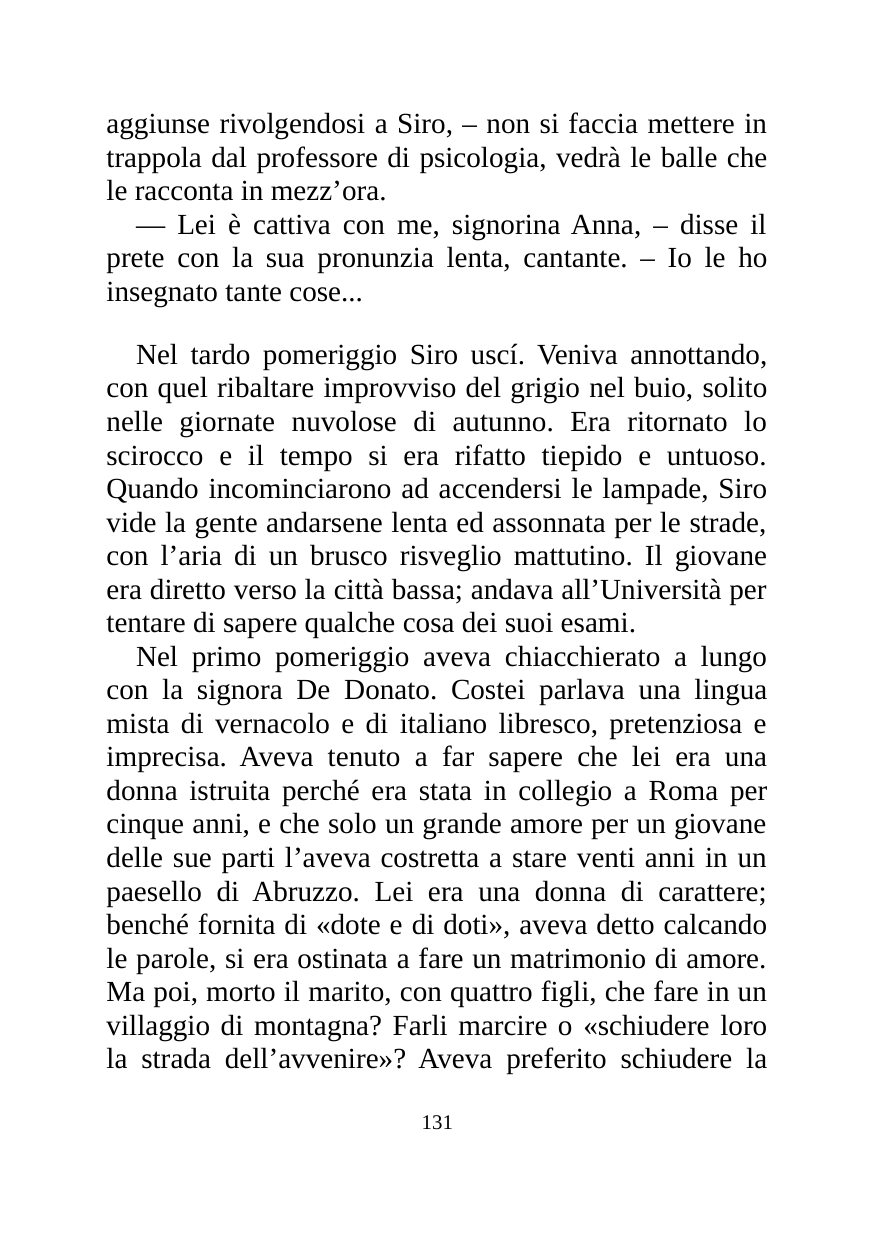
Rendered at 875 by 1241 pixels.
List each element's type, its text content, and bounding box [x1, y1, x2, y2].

text — Lei è cattiva con me, signorina Anna, – disse il prete con la sua pronunzia lenta, cantante. – Io le ho insegnato tante cose... [106, 207, 768, 307]
text Nel primo pomeriggio aveva chiacchierato a lungo con la signora De Donato. Costei parlava una lingua mista di vernacolo e di italiano libresco, pretenziosa e imprecisa. Aveva tenuto a far sapere che lei era una donna istruita perché era stata in collegio a Roma per cinque anni, e che solo un grande amore per un giovane delle sue parti l’aveva costretta a stare venti anni in un paesello di Abruzzo. Lei era una donna di carattere; benché fornita di «dote e di doti», aveva detto calcando le parole, si era ostinata a fare un matrimonio di amore. Ma poi, morto il marito, con quattro figli, che fare in un villaggio di montagna? Farli marcire o «schiudere loro la strada dell’avvenire»? Aveva preferito schiudere la [106, 639, 768, 1075]
text aggiunse rivolgendosi a Siro, – non si faccia mettere in trappola dal professore di psicologia, vedrà le balle che le racconta in mezz’ora. [106, 106, 768, 207]
text Nel tardo pomeriggio Siro uscí. Veniva annottando, con quel ribaltare improvviso del grigio nel buio, solito nelle giornate nuvolose di autunno. Era ritornato lo scirocco e il tempo si era rifatto tiepido e untuoso. Quando incominciarono ad accendersi le lampade, Siro vide la gente andarsene lenta ed assonnata per le strade, con l’aria di un brusco risveglio mattutino. Il giovane era diretto verso la città bassa; andava all’Università per tentare di sapere qualche cosa dei suoi esami. [106, 337, 768, 639]
